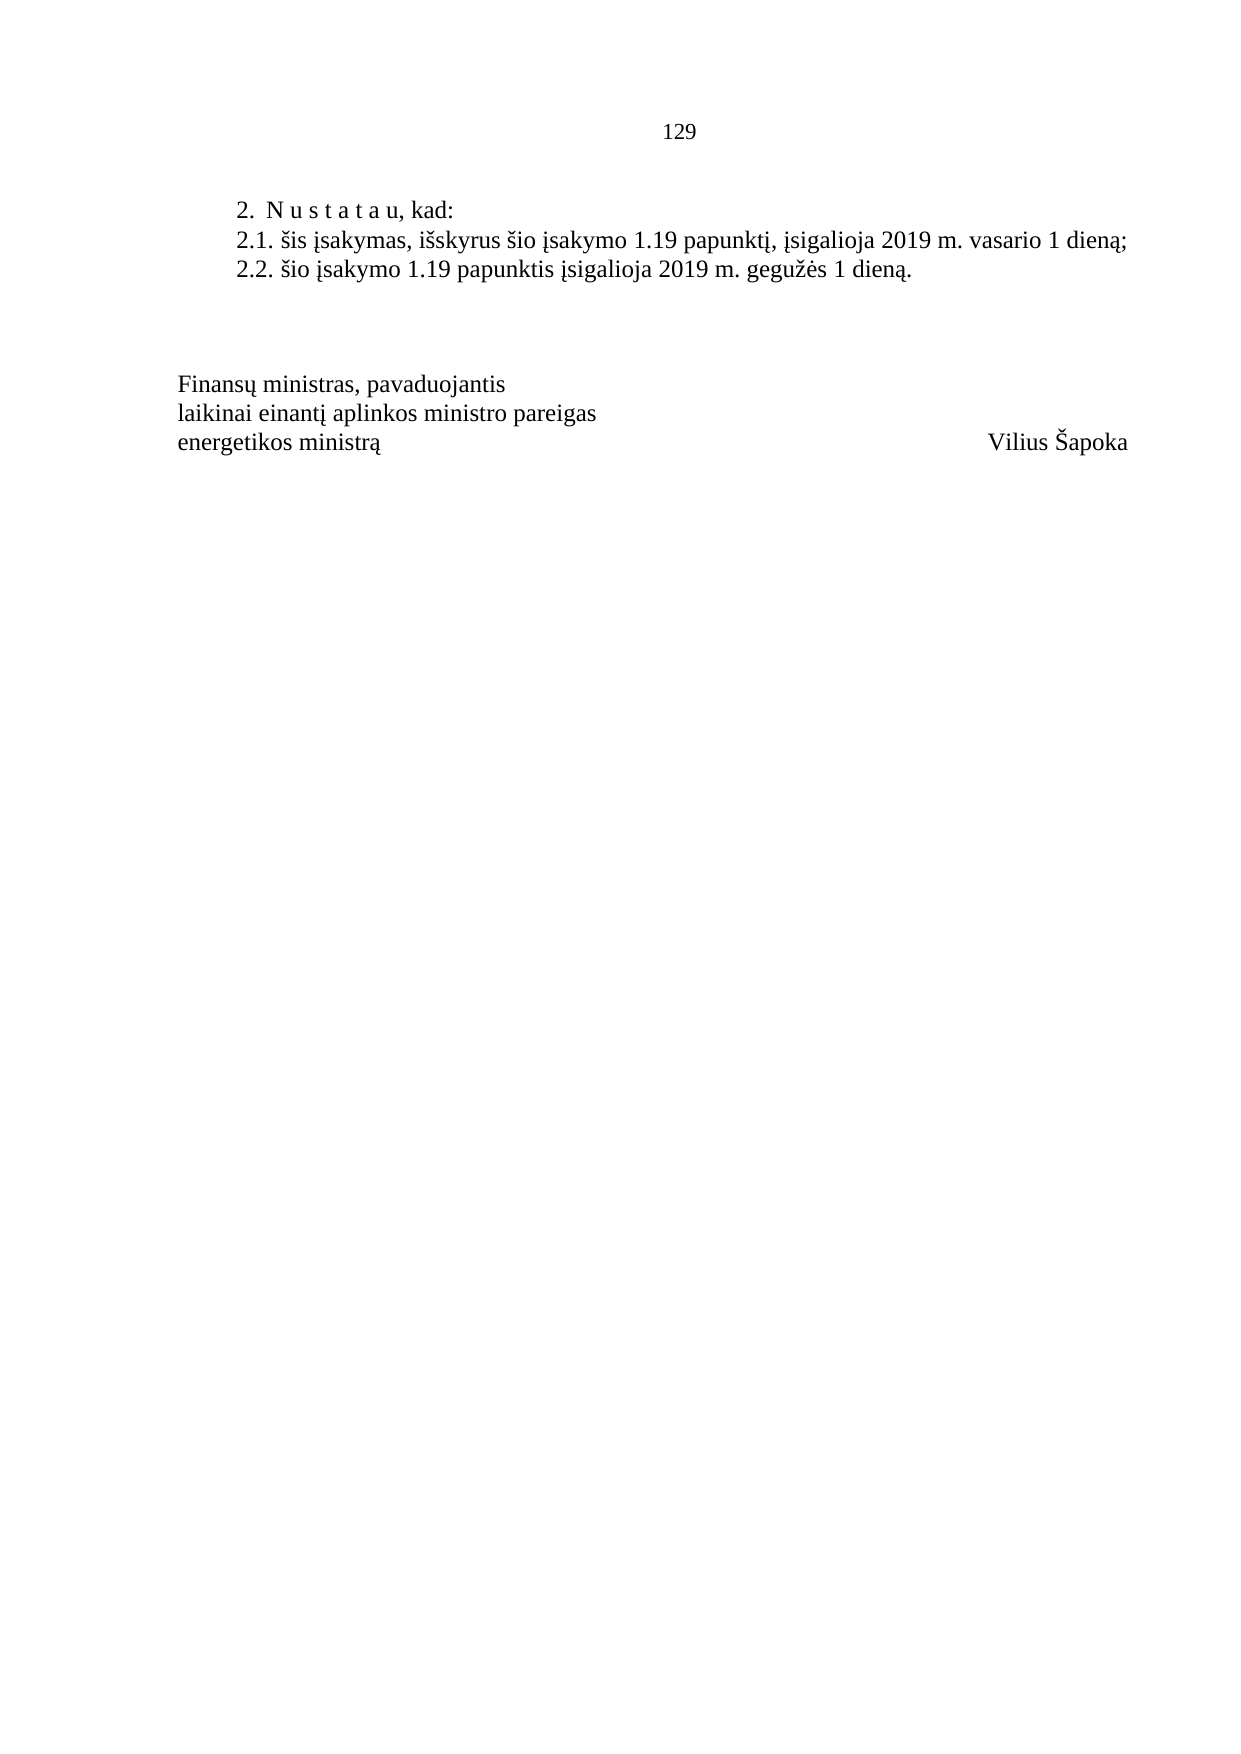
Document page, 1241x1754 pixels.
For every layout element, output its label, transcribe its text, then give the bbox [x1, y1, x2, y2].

text 2.1. šis įsakymas, išskyrus šio įsakymo 1.19 papunktį, įsigalioja 2019 m. vasario 1 dieną; [177, 226, 1181, 254]
text laikinai einantį aplinkos ministro pareigas [177, 398, 1181, 427]
text 2. N u s t a t a u, kad: [236, 196, 1181, 224]
text energetikos ministrą Vilius Šapoka [177, 427, 1181, 456]
text 2.2. šio įsakymo 1.19 papunktis įsigalioja 2019 m. gegužės 1 dieną. [177, 254, 1181, 283]
text Finansų ministras, pavaduojantis [177, 369, 1181, 398]
